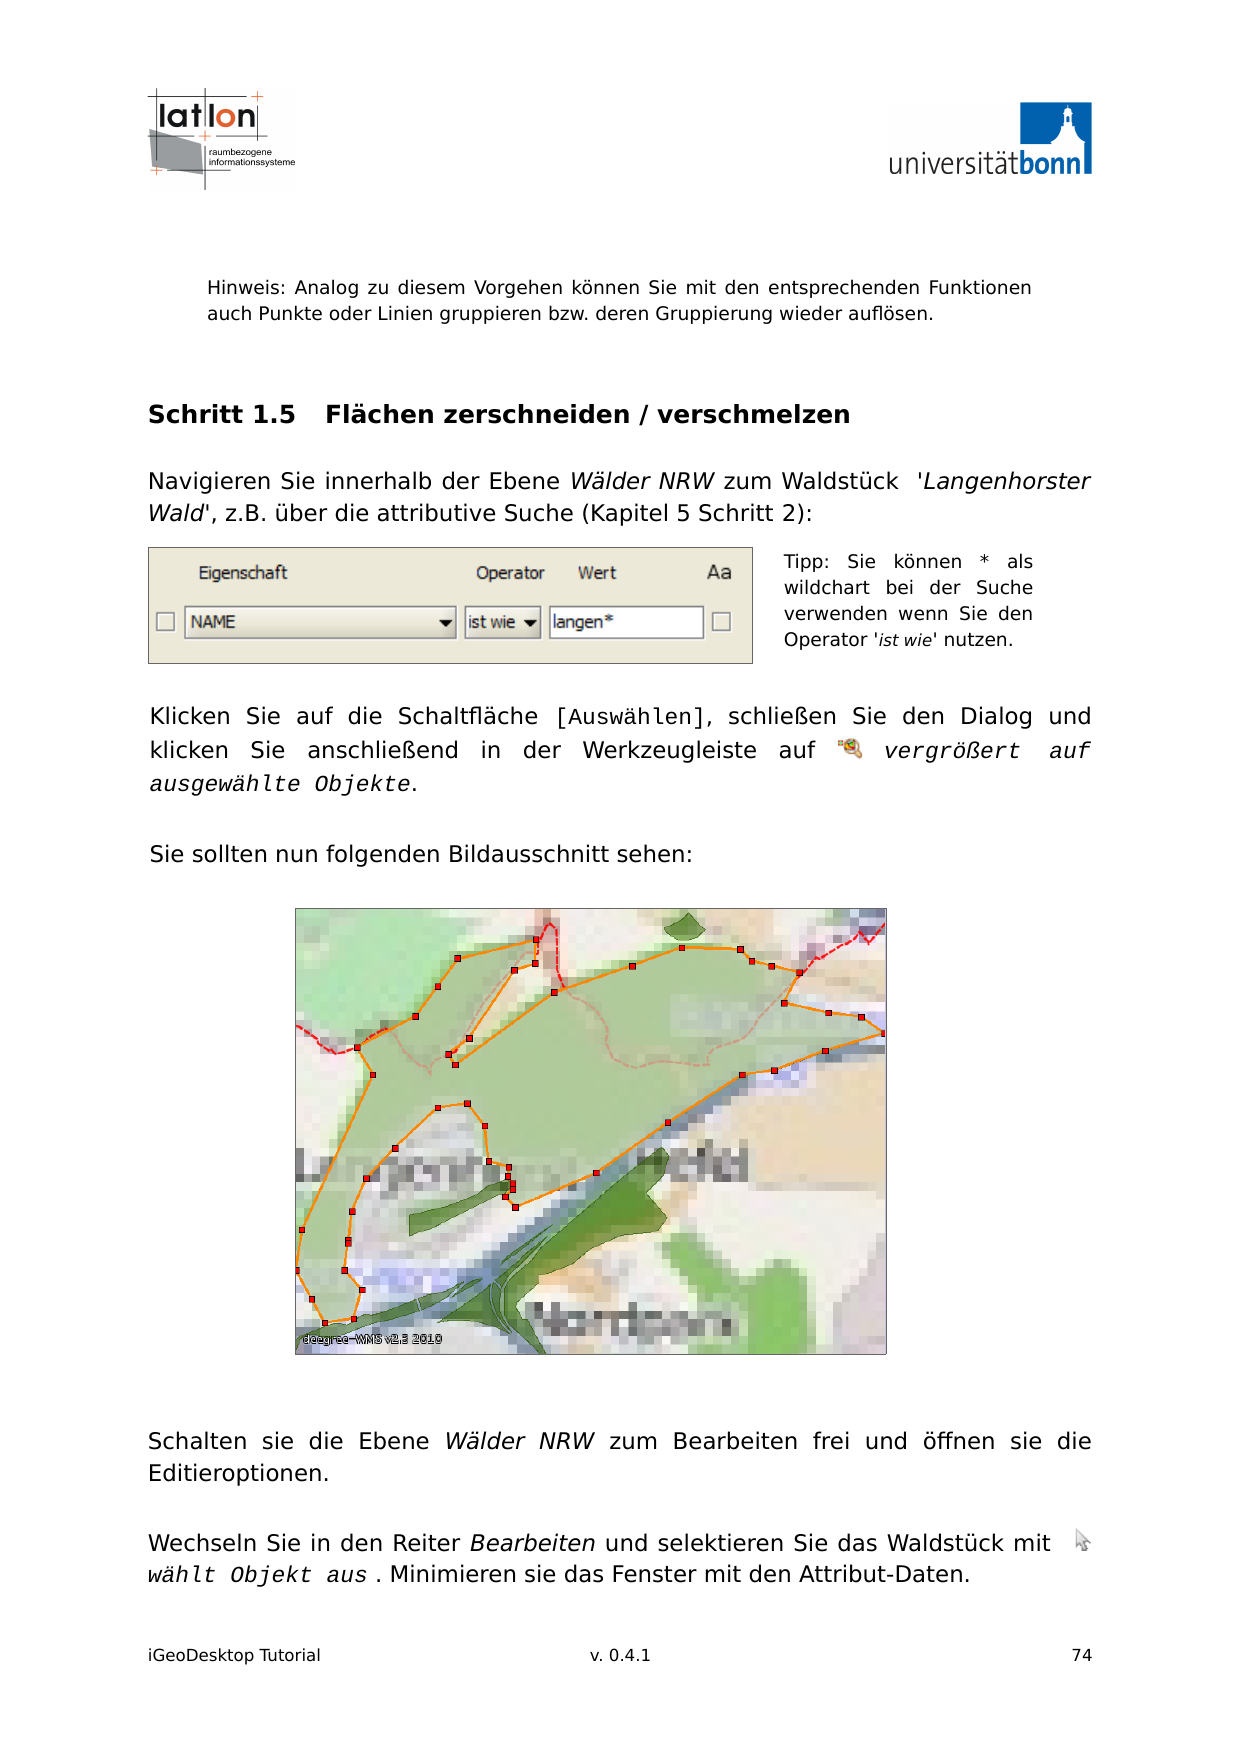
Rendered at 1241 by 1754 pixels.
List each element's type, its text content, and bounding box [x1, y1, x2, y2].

picture [149, 548, 752, 663]
text Navigieren Sie innerhalb der Ebene Wälder NRW zum Waldstück 'Langenhorster Wald', z.B. über die attributive Suche (Kapitel 5 Schritt 2): [148, 468, 1092, 527]
text Sie sollten nun folgenden Bildausschnitt sehen: [149, 841, 1092, 867]
picture [147, 88, 295, 190]
subtitle Flächen zerschneiden / verschmelzen [148, 400, 1092, 429]
text Hinweis: Analog zu diesem Vorgehen können Sie mit den entsprechenden Funktionen auch Punkte oder Linien gruppieren bzw. deren Gruppierung wieder auflösen. [207, 277, 1033, 325]
picture [889, 102, 1093, 174]
text Wechseln Sie in den Reiter Bearbeiten und selektieren Sie das Waldstück mit wählt Objekt aus . Minimieren sie das Fenster mit den Attribut-Daten. [148, 1528, 1092, 1590]
picture [296, 909, 886, 1354]
picture [837, 737, 863, 759]
text Tipp: Sie können * als wildchart bei der Suche verwenden wenn Sie den Operator 'ist wie' nutzen. [753, 551, 1033, 651]
text Schalten sie die Ebene Wälder NRW zum Bearbeiten frei und öffnen sie die Editieroptionen. [148, 1428, 1092, 1487]
picture [1070, 1528, 1093, 1551]
text Klicken Sie auf die Schaltfläche [Auswählen], schließen Sie den Dialog und klicken Sie anschließend in der Werkzeugleiste auf vergrößert auf ausgewählte Objekte. [149, 703, 1092, 798]
